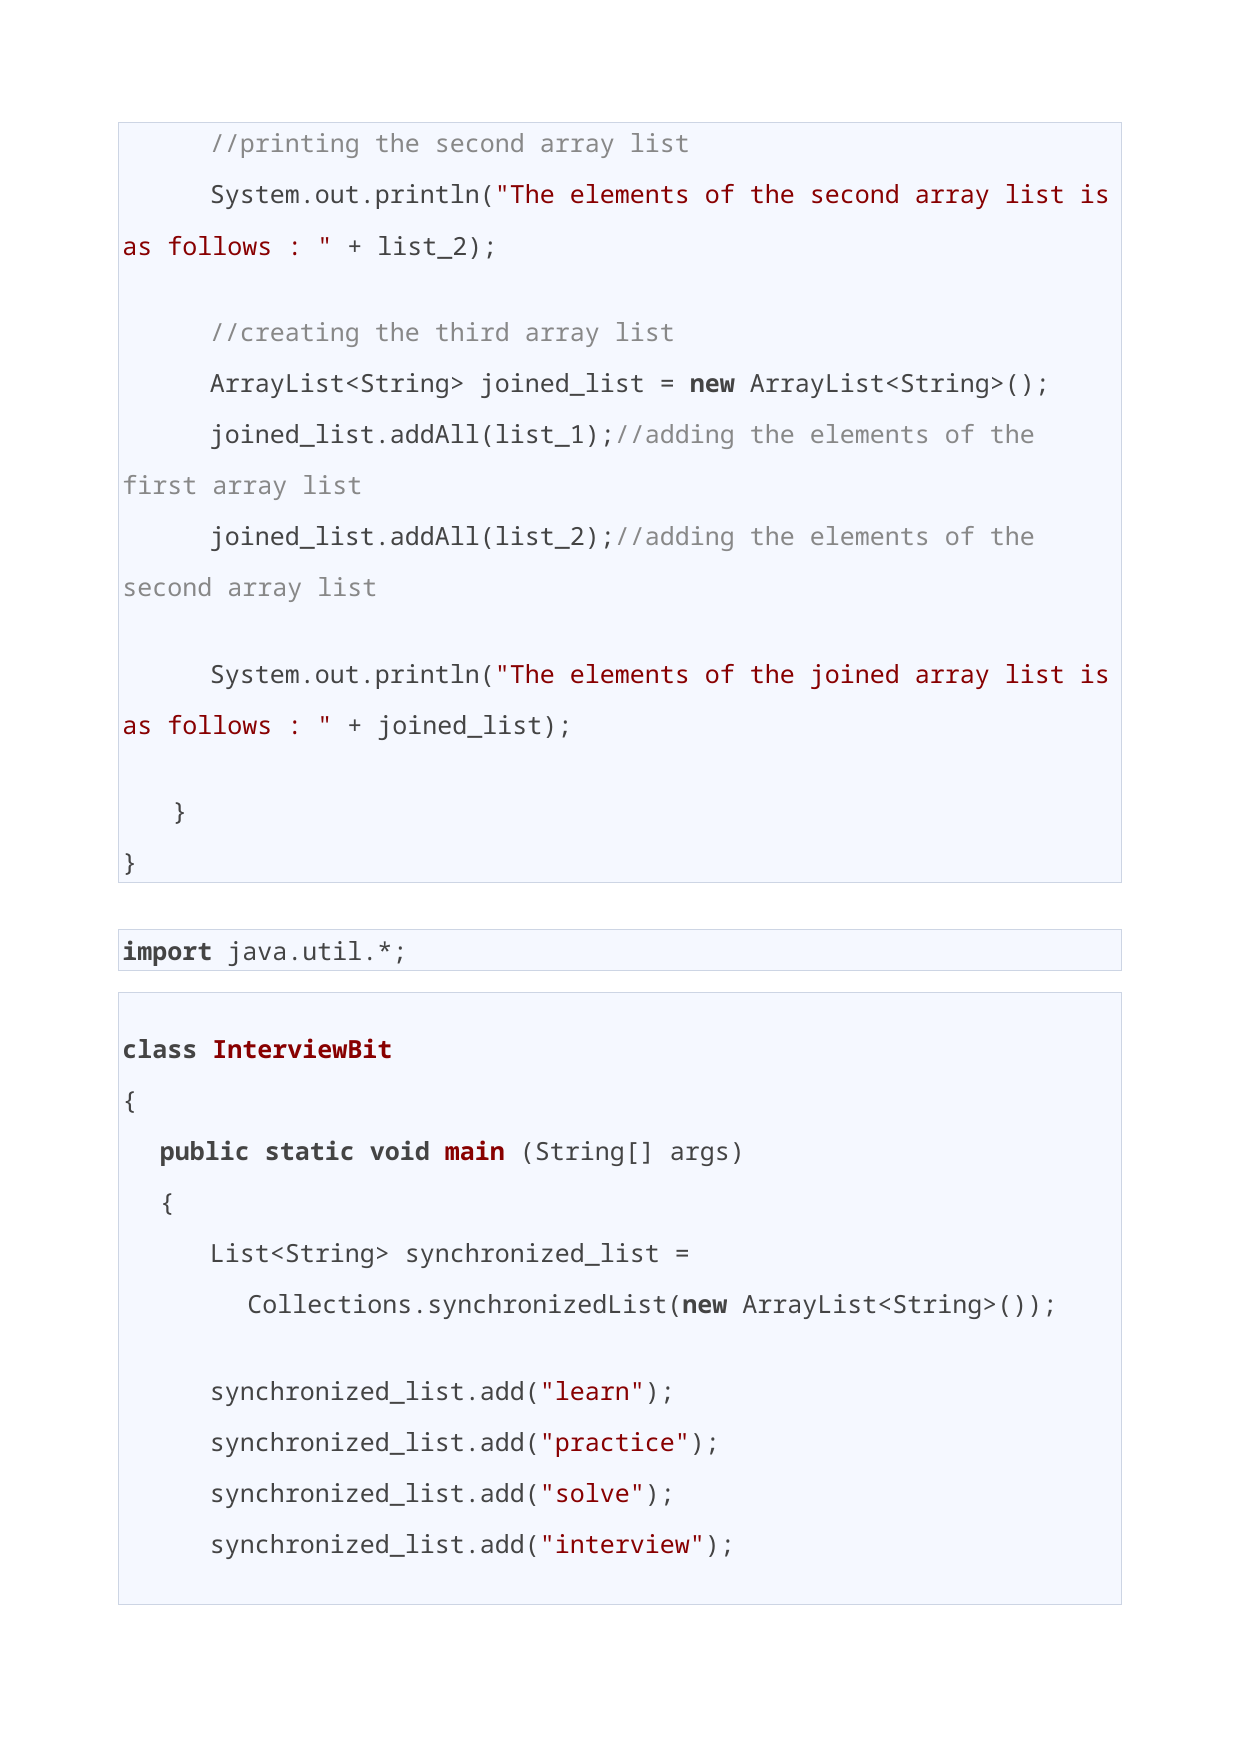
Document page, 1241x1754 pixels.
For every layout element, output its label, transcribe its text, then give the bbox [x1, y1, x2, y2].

text synchronized_list.add("interview"); [119, 1522, 1121, 1560]
text List<String> synchronized_list = [119, 1232, 1121, 1270]
text synchronized_list.add("solve"); [119, 1471, 1121, 1509]
text } [119, 790, 1121, 828]
text ArrayList<String> joined_list = new ArrayList<String>(); [119, 362, 1121, 400]
text class InterviewBit [119, 1028, 1121, 1066]
text System.out.println("The elements of the second array list is as follows : " + list_2); [119, 173, 1121, 262]
text synchronized_list.add("practice"); [119, 1420, 1121, 1458]
text synchronized_list.add("learn"); [119, 1369, 1121, 1407]
text import java.util.*; [119, 930, 1121, 970]
text //printing the second array list [119, 123, 1121, 160]
text Collections.synchronizedList(new ArrayList<String>()); [119, 1283, 1121, 1321]
text joined_list.addAll(list_2);//adding the elements of the second array list [119, 515, 1121, 604]
text //creating the third array list [119, 311, 1121, 349]
text } [119, 841, 1121, 882]
text System.out.println("The elements of the joined array list is as follows : " + joined_list); [119, 652, 1121, 741]
text { [119, 1181, 1121, 1219]
text { [119, 1079, 1121, 1117]
text public static void main (String[] args) [119, 1130, 1121, 1168]
text joined_list.addAll(list_1);//adding the elements of the first array list [119, 413, 1121, 502]
